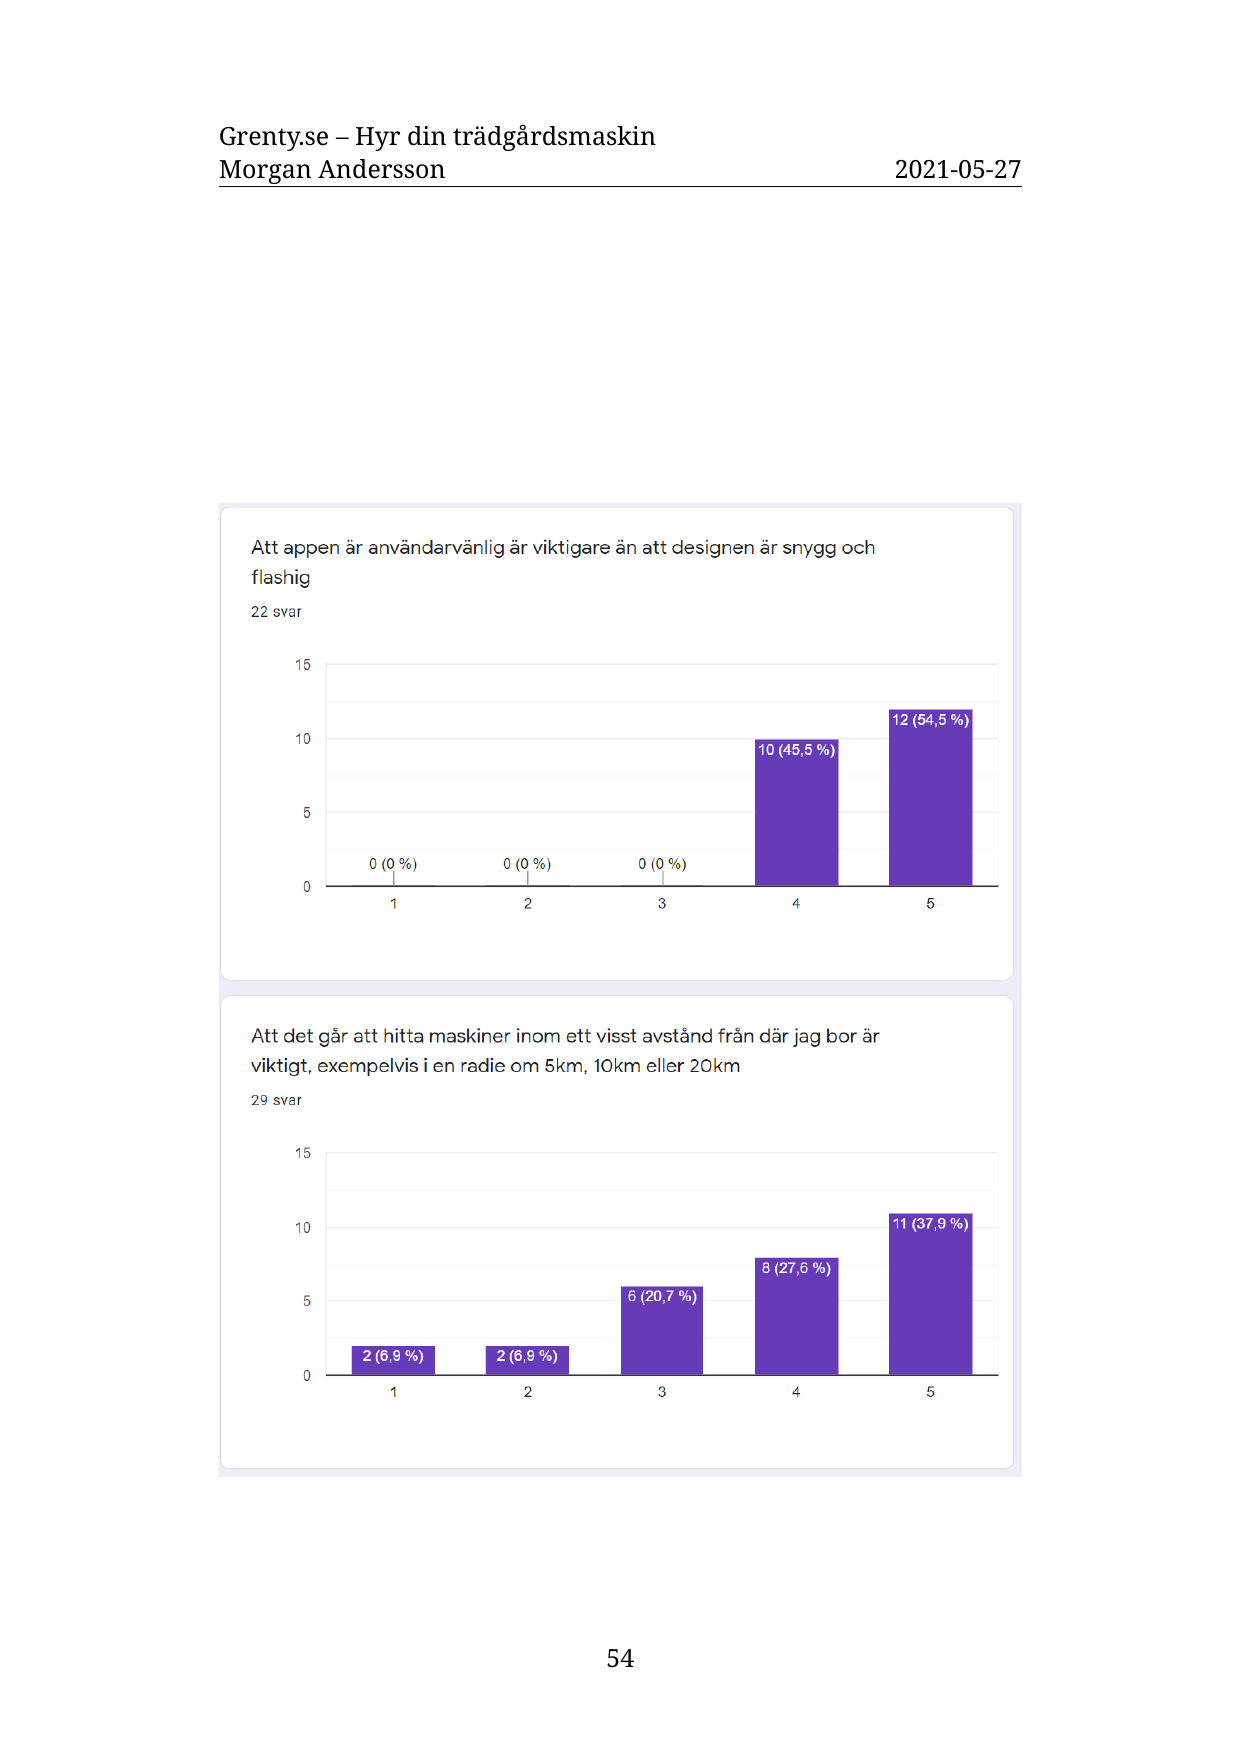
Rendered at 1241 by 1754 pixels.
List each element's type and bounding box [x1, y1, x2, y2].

picture [218, 503, 1022, 1477]
